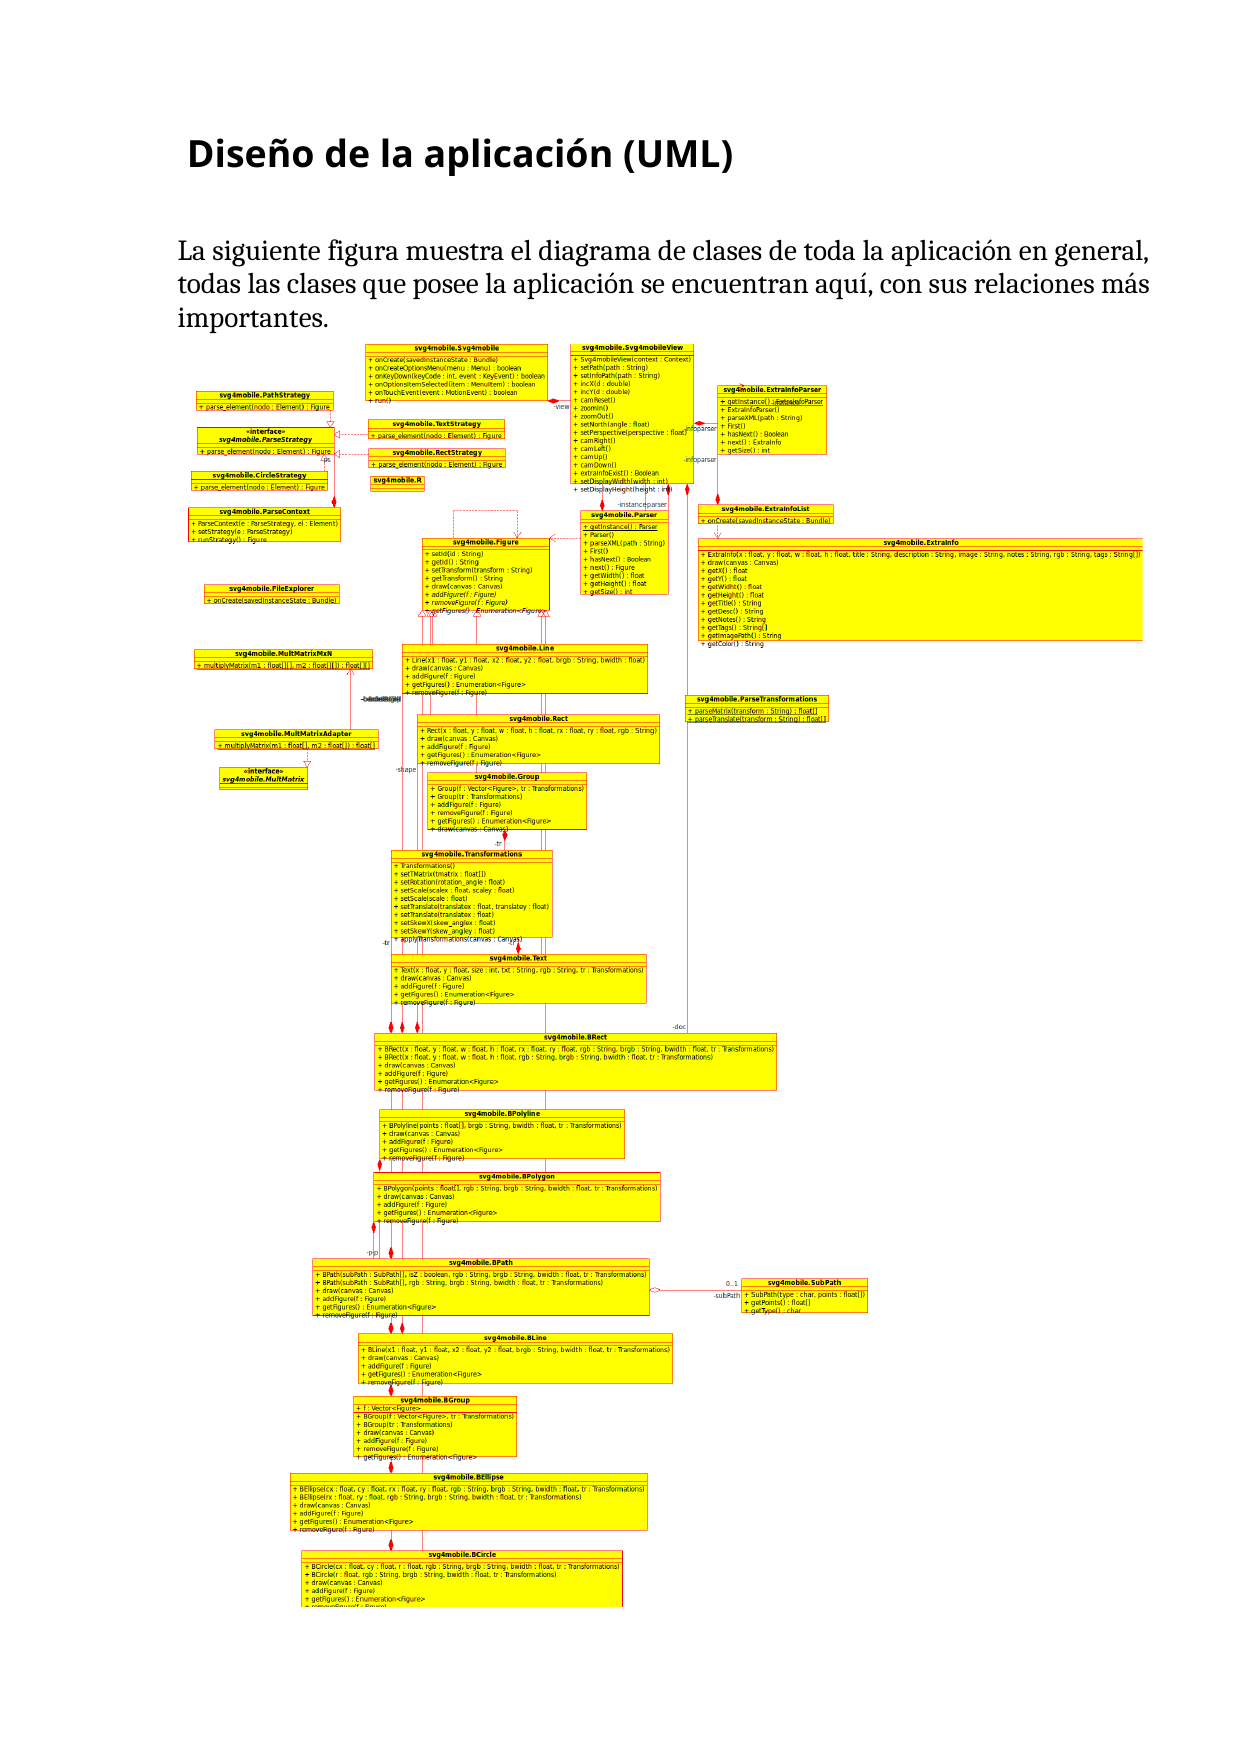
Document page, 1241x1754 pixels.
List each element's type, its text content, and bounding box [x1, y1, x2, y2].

picture [188, 344, 1143, 1607]
subtitle Diseño de la aplicación (UML) [187, 127, 1142, 178]
text La siguiente figura muestra el diagrama de clases de toda la aplicación en general, todas las clases que posee la aplicación se encuentran aquí, con sus relaciones más importantes. [177, 234, 1152, 334]
